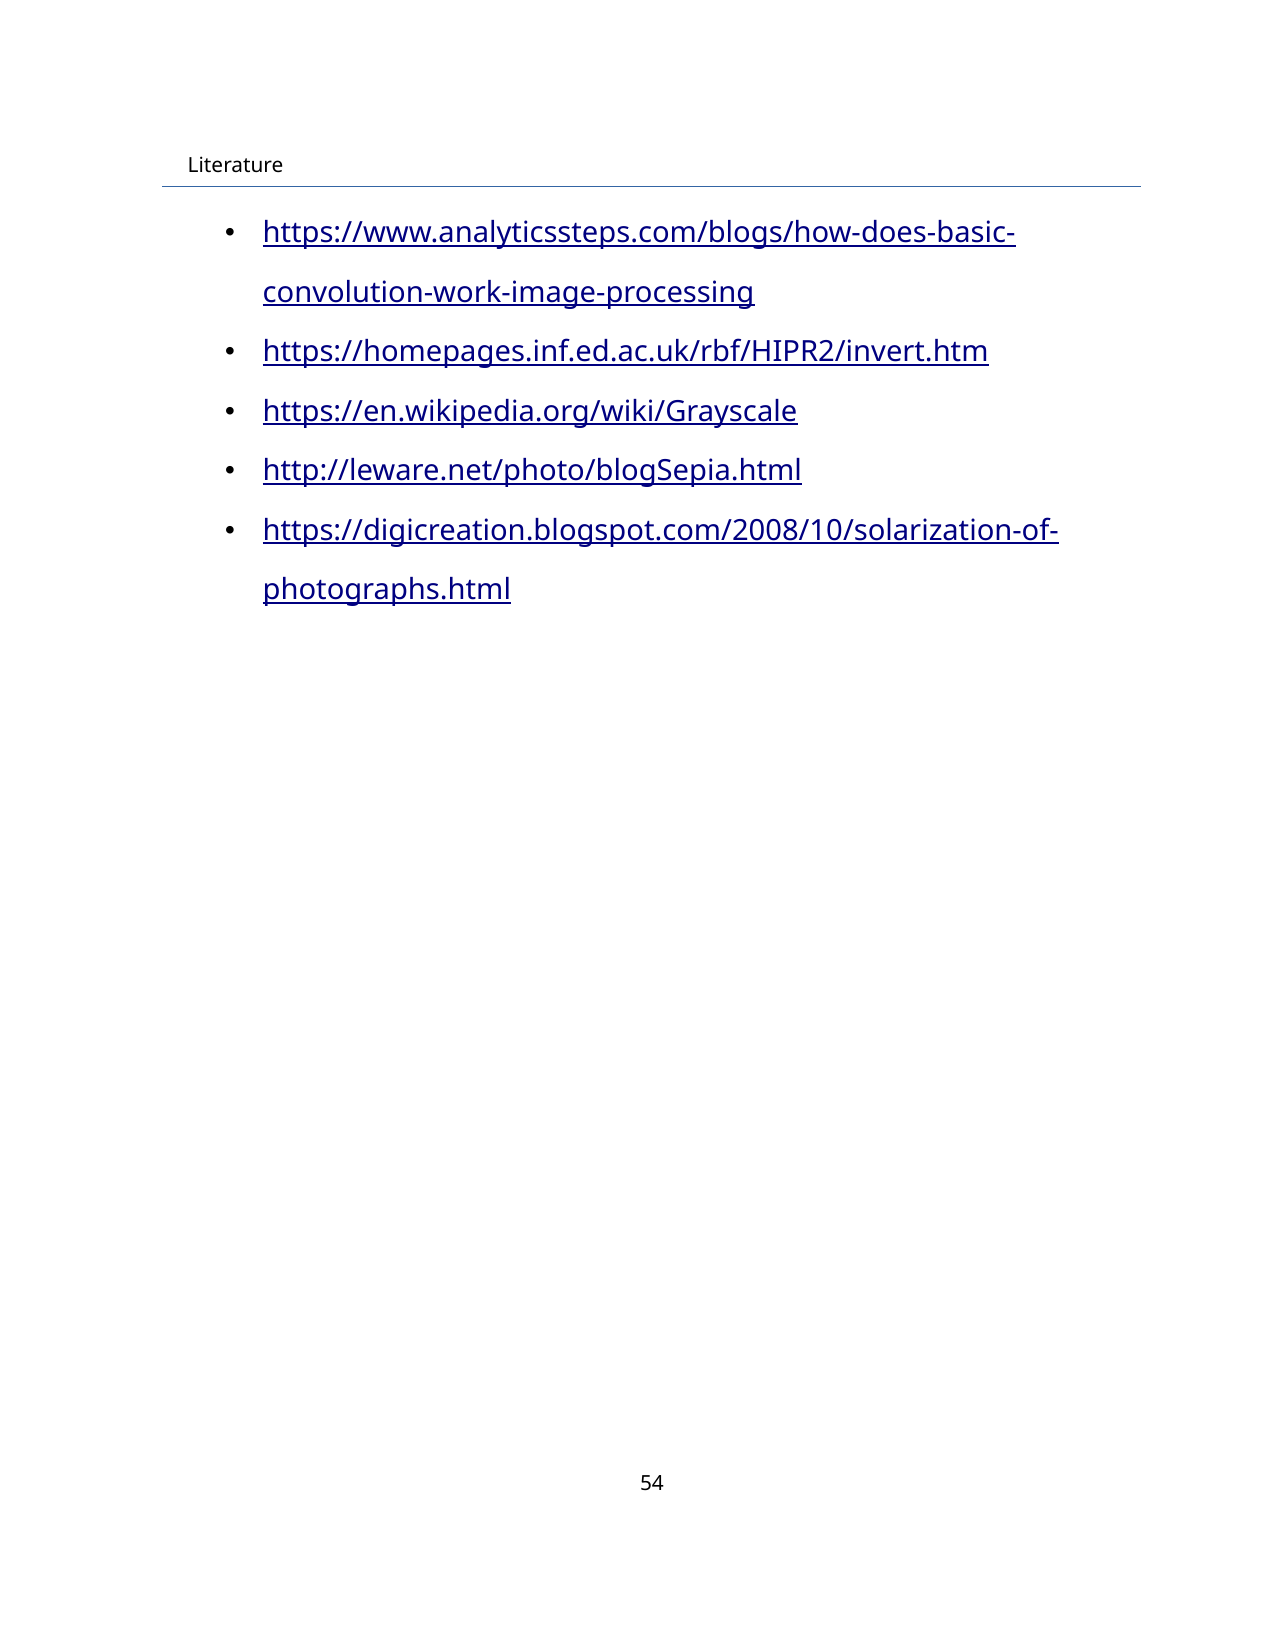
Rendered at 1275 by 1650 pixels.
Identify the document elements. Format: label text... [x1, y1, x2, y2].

list https://digicreation.blogspot.com/2008/10/solarization-of-photographs.html [225, 509, 1116, 608]
list https://www.analyticssteps.com/blogs/how-does-basic-convolution-work-image-processing [225, 211, 1116, 311]
list https://homepages.inf.ed.ac.uk/rbf/HIPR2/invert.htm [225, 330, 1116, 370]
list https://en.wikipedia.org/wiki/Grayscale [225, 390, 1116, 429]
list http://leware.net/photo/blogSepia.html [225, 449, 1116, 489]
